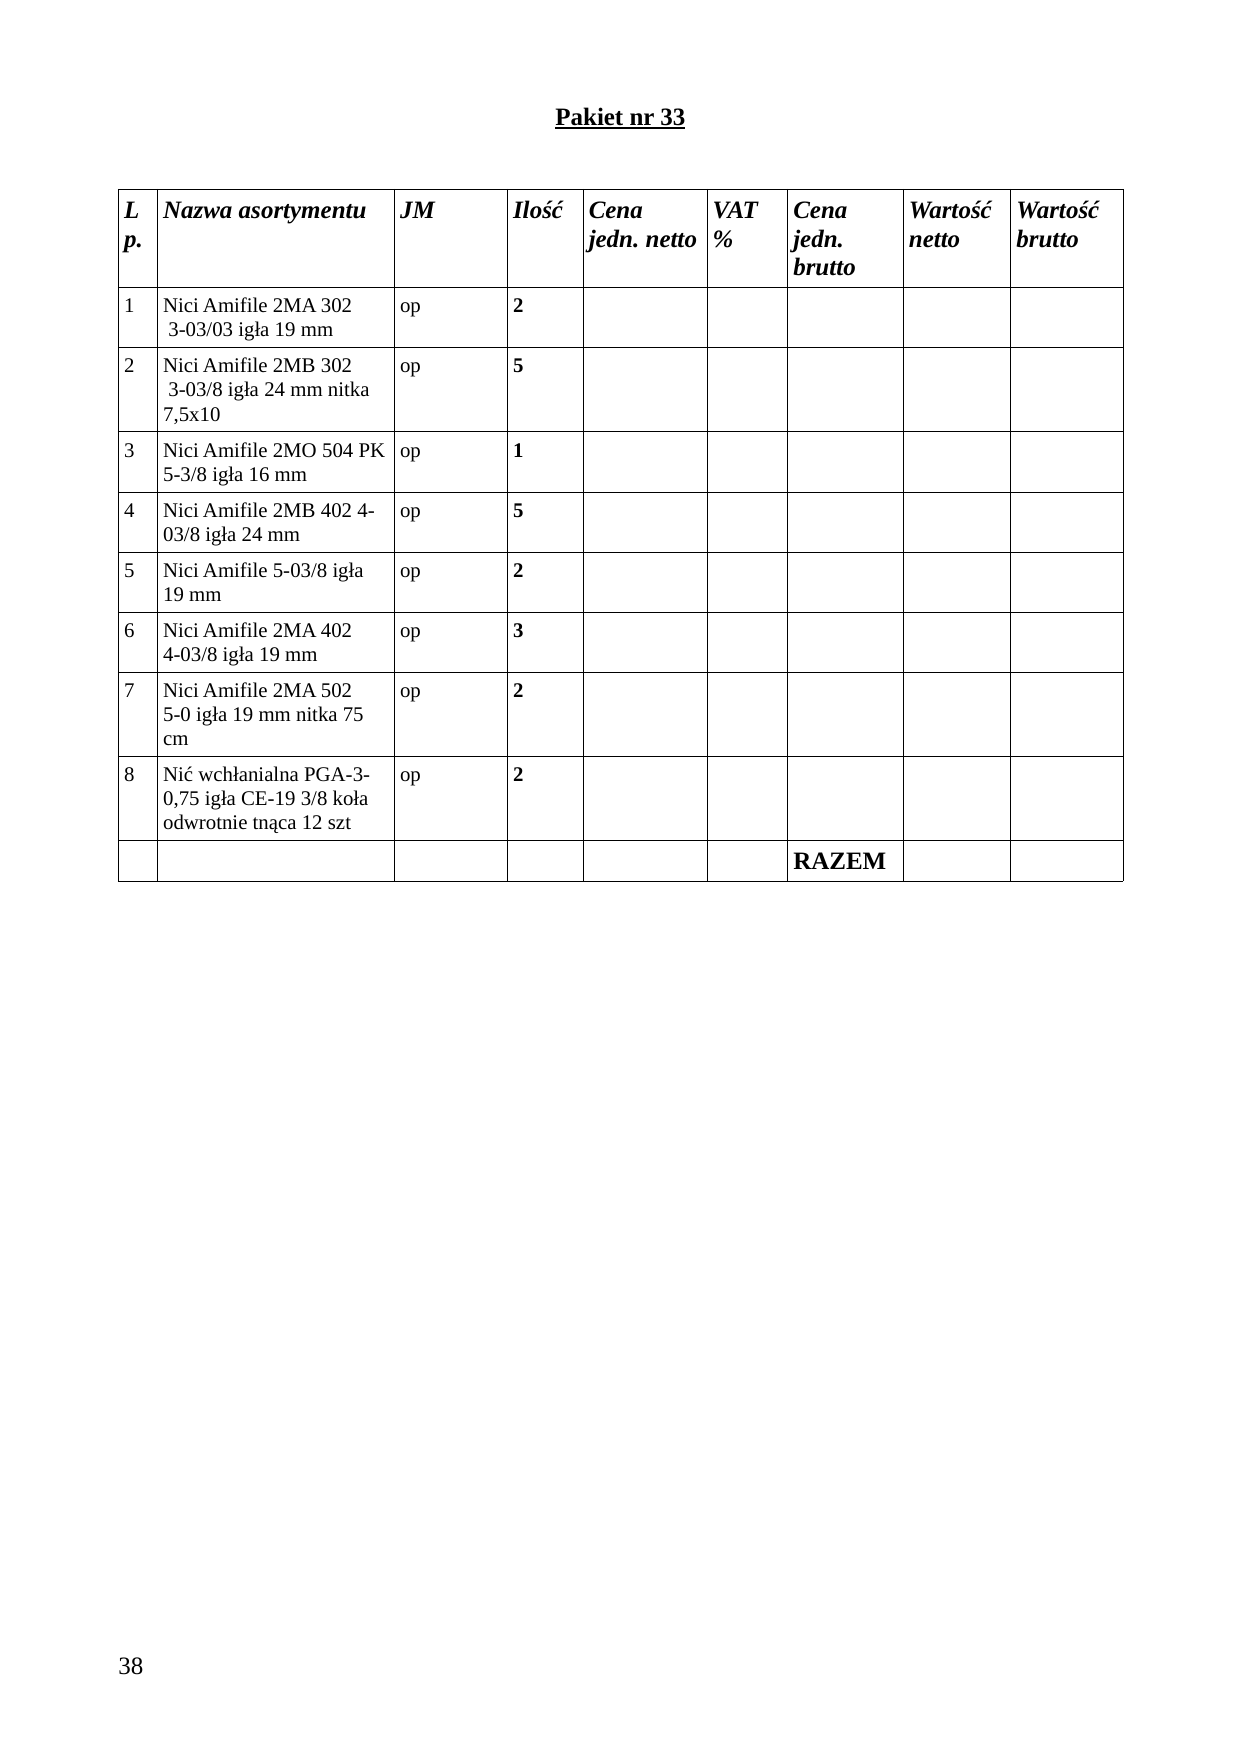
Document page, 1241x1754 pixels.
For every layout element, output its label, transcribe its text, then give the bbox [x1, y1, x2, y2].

table_cell [1011, 841, 1123, 881]
table_cell [584, 288, 707, 347]
table_cell [708, 553, 787, 612]
table_cell [904, 673, 1010, 756]
table_cell [584, 493, 707, 551]
table_header Ilość [508, 190, 583, 287]
table_cell op [395, 673, 507, 756]
table_cell 2 [508, 673, 583, 756]
table_cell [788, 673, 903, 756]
table_cell [904, 288, 1010, 347]
table_cell [904, 841, 1010, 881]
table_cell op [395, 553, 507, 612]
table_cell [788, 348, 903, 431]
table_cell 6 [119, 613, 157, 672]
table_cell op [395, 288, 507, 347]
table_cell [584, 673, 707, 756]
table_cell Nici Amifile 2MB 402 4-03/8 igła 24 mm [158, 493, 394, 551]
table_cell [708, 432, 787, 491]
table_cell 1 [508, 432, 583, 491]
table_header Wartość brutto [1011, 190, 1123, 287]
table_cell [584, 553, 707, 612]
table_header Nazwa asortymentu [158, 190, 394, 287]
table_cell op [395, 757, 507, 840]
table_cell [904, 757, 1010, 840]
table_cell [1011, 553, 1123, 612]
table_cell [395, 841, 507, 881]
table_cell 3 [119, 432, 157, 491]
table_cell [788, 432, 903, 491]
table_cell [788, 613, 903, 672]
table_cell RAZEM [788, 841, 903, 881]
table_header JM [395, 190, 507, 287]
table_cell [708, 493, 787, 551]
table_cell [1011, 493, 1123, 551]
table_cell [708, 348, 787, 431]
table_cell 1 [119, 288, 157, 347]
table_header Cena jedn. netto [584, 190, 707, 287]
table_cell op [395, 613, 507, 672]
table_cell [1011, 757, 1123, 840]
table_cell [584, 841, 707, 881]
table_cell op [395, 348, 507, 431]
table_cell [119, 841, 157, 881]
table_cell [1011, 432, 1123, 491]
table_header VAT % [708, 190, 787, 287]
table_cell op [395, 493, 507, 551]
table_cell [904, 432, 1010, 491]
table_cell 7 [119, 673, 157, 756]
table_cell 4 [119, 493, 157, 551]
table_cell [508, 841, 583, 881]
table_cell [584, 348, 707, 431]
table_cell [158, 841, 394, 881]
table_cell [904, 553, 1010, 612]
table_cell 8 [119, 757, 157, 840]
table_header Cena jedn. brutto [788, 190, 903, 287]
table_cell [788, 288, 903, 347]
table_cell [1011, 673, 1123, 756]
table_cell 3 [508, 613, 583, 672]
table_cell [584, 432, 707, 491]
table_cell [1011, 288, 1123, 347]
table_cell Nici Amifile 2MA 502 5-0 igła 19 mm nitka 75 cm [158, 673, 394, 756]
table_header Lp. [119, 190, 157, 287]
table_cell [708, 288, 787, 347]
table_cell [584, 613, 707, 672]
table_cell 5 [508, 493, 583, 551]
table_cell [788, 757, 903, 840]
table_cell [708, 757, 787, 840]
table_cell [904, 493, 1010, 551]
table_cell Nić wchłanialna PGA-3-0,75 igła CE-19 3/8 koła odwrotnie tnąca 12 szt [158, 757, 394, 840]
table_cell [1011, 348, 1123, 431]
table_cell 2 [508, 288, 583, 347]
table_cell Nici Amifile 2MA 302 3-03/03 igła 19 mm [158, 288, 394, 347]
table_cell 5 [119, 553, 157, 612]
table_cell [708, 841, 787, 881]
table_cell Nici Amifile 2MB 302 3-03/8 igła 24 mm nitka 7,5x10 [158, 348, 394, 431]
table_cell [788, 493, 903, 551]
table_cell [708, 673, 787, 756]
table_cell 2 [508, 553, 583, 612]
table_cell [904, 613, 1010, 672]
table_cell 2 [119, 348, 157, 431]
table_header Wartość netto [904, 190, 1010, 287]
table_cell Nici Amifile 5-03/8 igła 19 mm [158, 553, 394, 612]
table_cell Nici Amifile 2MO 504 PK 5-3/8 igła 16 mm [158, 432, 394, 491]
table_cell [584, 757, 707, 840]
table_cell 2 [508, 757, 583, 840]
table_cell [708, 613, 787, 672]
table_cell [1011, 613, 1123, 672]
table_cell 5 [508, 348, 583, 431]
table_cell [788, 553, 903, 612]
table_cell op [395, 432, 507, 491]
text Pakiet nr 33 [118, 102, 1122, 131]
table_cell Nici Amifile 2MA 402 4-03/8 igła 19 mm [158, 613, 394, 672]
table_cell [904, 348, 1010, 431]
